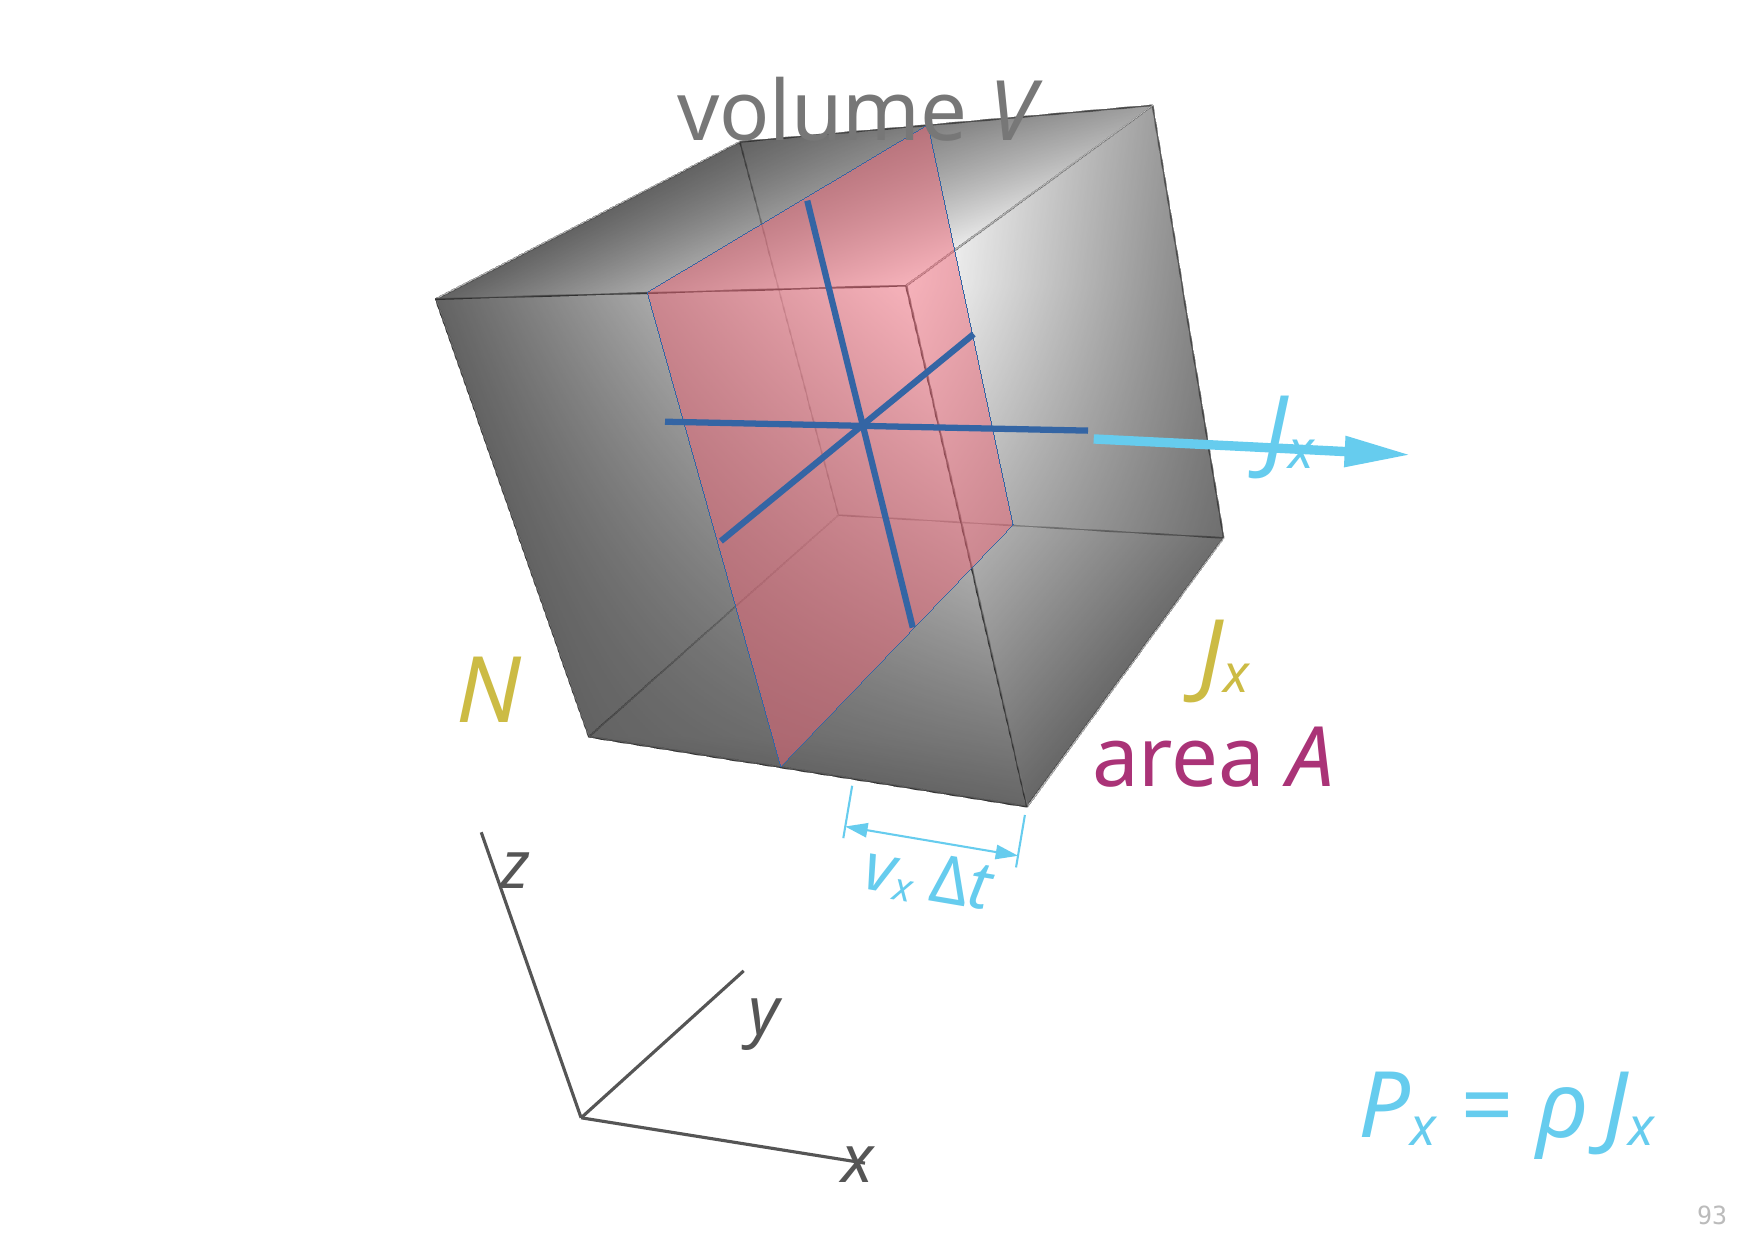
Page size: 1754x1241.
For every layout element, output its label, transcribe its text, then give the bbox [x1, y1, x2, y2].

text_box [868, 430, 1014, 626]
text_box area A [1077, 689, 1343, 788]
text_box Jx [1183, 580, 1271, 688]
text_box [873, 339, 992, 425]
text_box x [827, 1094, 868, 1183]
text_box [647, 142, 973, 422]
text_box Px = ρ Jx [1343, 1032, 1684, 1140]
text_box [684, 426, 914, 767]
text_box volume V [662, 43, 1054, 142]
text_box z [486, 801, 525, 890]
text_box Jx [1248, 355, 1336, 463]
text_box N [441, 616, 544, 724]
text_box y [733, 946, 775, 1036]
